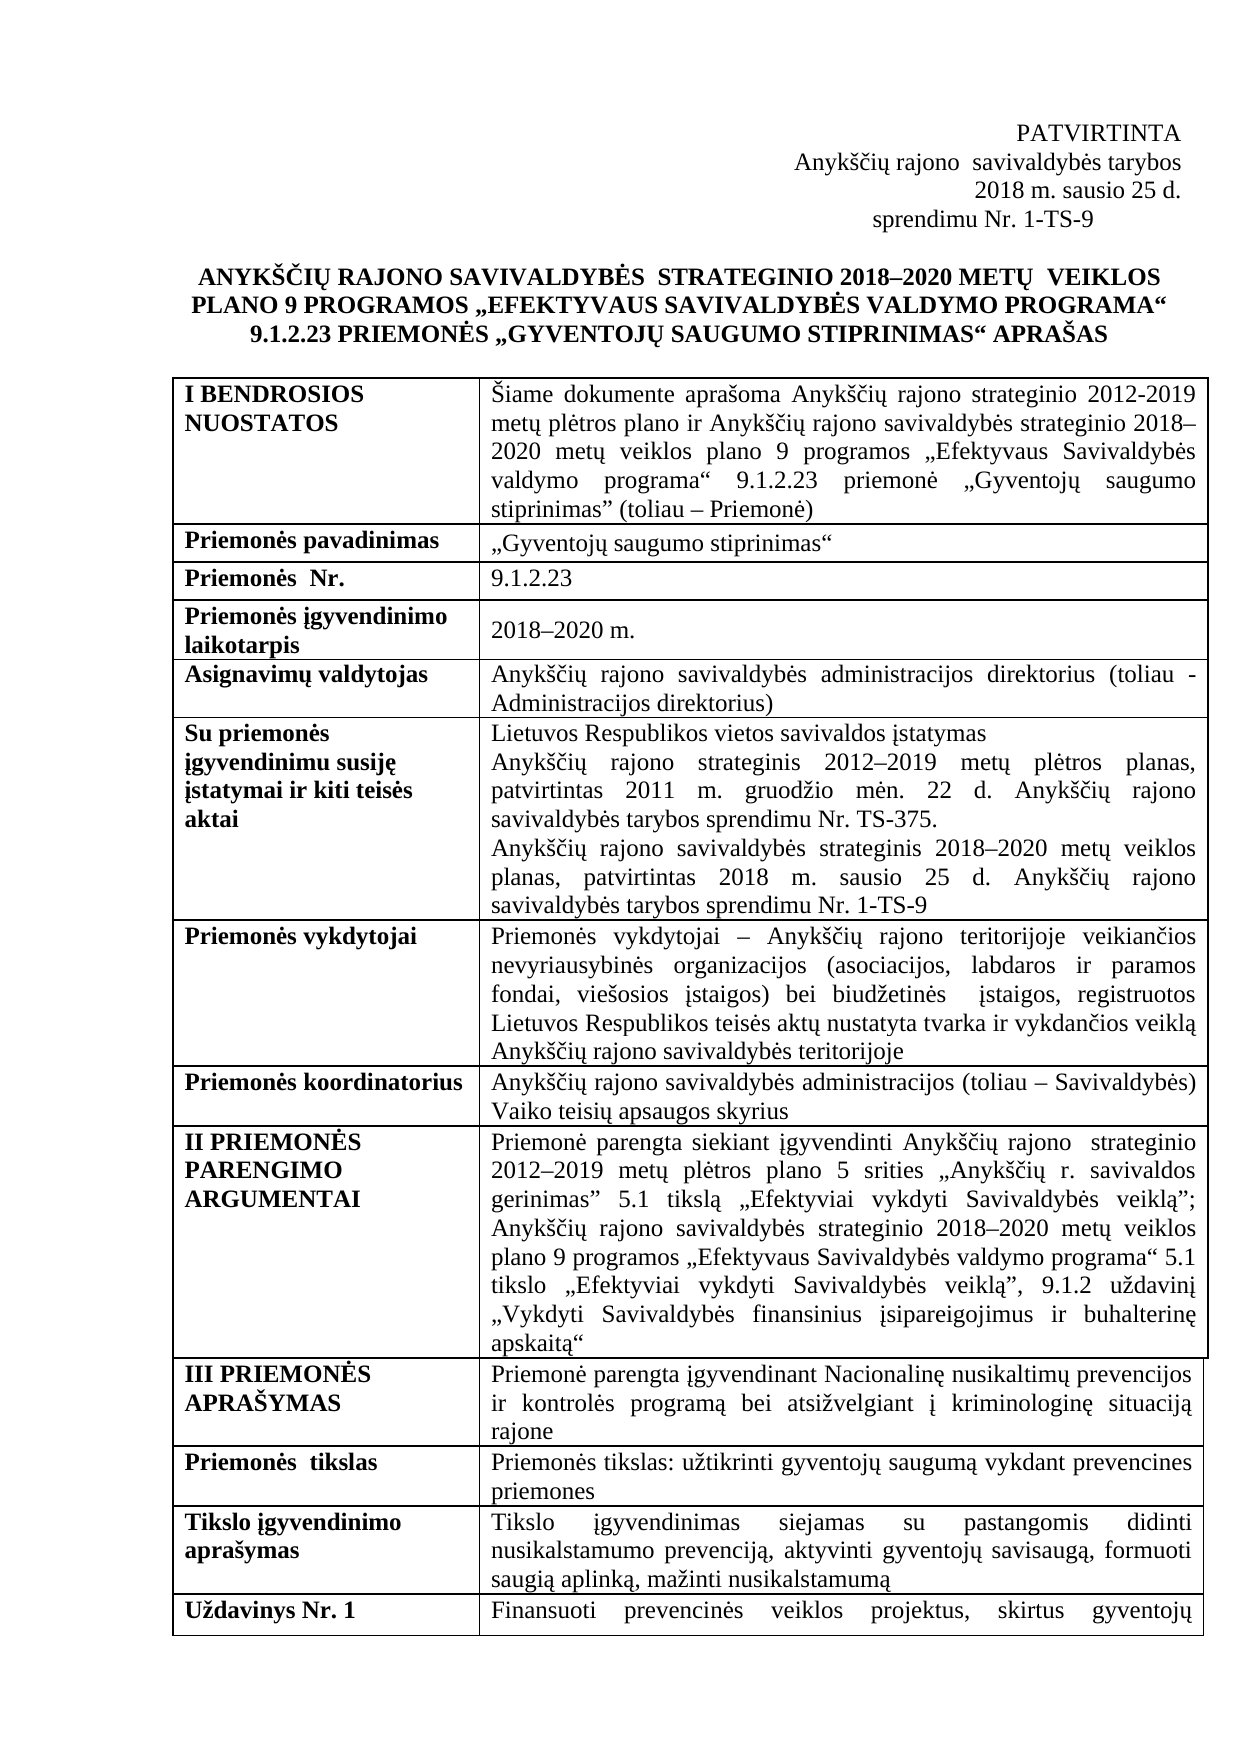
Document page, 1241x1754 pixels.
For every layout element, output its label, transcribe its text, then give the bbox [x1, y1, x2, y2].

table_cell Priemonės pavadinimas [174, 525, 479, 561]
table_cell 9.1.2.23 [480, 563, 1207, 599]
table_cell Finansuoti prevencinės veiklos projektus, skirtus gyventojų [480, 1595, 1203, 1635]
table_header I BENDROSIOS NUOSTATOS [174, 379, 479, 523]
text Anykščių rajono savivaldybės tarybos [327, 147, 1181, 176]
table_cell Priemonės vykdytojai [174, 921, 479, 1065]
table_header Šiame dokumente aprašoma Anykščių rajono strateginio 2012-2019 metų plėtros plano ir Anykščių rajono savivaldybės strateginio 2018–2020 metų veiklos plano 9 programos „Efektyvaus Savivaldybės valdymo programa“ 9.1.2.23 priemonė „Gyventojų saugumo stiprinimas” (toliau – Priemonė) [480, 379, 1207, 523]
table_cell III PRIEMONĖS APRAŠYMAS [174, 1359, 479, 1445]
table_cell [1204, 1445, 1208, 1505]
table_cell Lietuvos Respublikos vietos savivaldos įstatymas Anykščių rajono strateginis 2012–2019 metų plėtros planas, patvirtintas 2011 m. gruodžio mėn. 22 d. Anykščių rajono savivaldybės tarybos sprendimu Nr. TS-375. Anykščių rajono savivaldybės strateginis 2018–2020 metų veiklos planas, patvirtintas 2018 m. sausio 25 d. Anykščių rajono savivaldybės tarybos sprendimu Nr. 1-TS-9 [480, 718, 1207, 919]
table_cell Priemonės Nr. [174, 563, 479, 599]
table_cell Priemonės tikslas: užtikrinti gyventojų saugumą vykdant prevencines priemones [480, 1447, 1203, 1505]
table_cell Priemonės tikslas [174, 1447, 479, 1505]
table_cell Tikslo įgyvendinimas siejamas su pastangomis didinti nusikalstamumo prevenciją, aktyvinti gyventojų savisaugą, formuoti saugią aplinką, mažinti nusikalstamumą [480, 1507, 1203, 1593]
table_cell Anykščių rajono savivaldybės administracijos direktorius (toliau - Administracijos direktorius) [480, 660, 1207, 717]
table_cell II PRIEMONĖS PARENGIMO ARGUMENTAI [174, 1127, 479, 1357]
table_cell [1204, 1593, 1208, 1635]
table_cell [1204, 1505, 1208, 1593]
table_cell [1204, 1359, 1208, 1445]
table_cell Priemonė parengta siekiant įgyvendinti Anykščių rajono strateginio 2012–2019 metų plėtros plano 5 srities „Anykščių r. savivaldos gerinimas” 5.1 tikslą „Efektyviai vykdyti Savivaldybės veiklą”; Anykščių rajono savivaldybės strateginio 2018–2020 metų veiklos plano 9 programos „Efektyvaus Savivaldybės valdymo programa“ 5.1 tikslo „Efektyviai vykdyti Savivaldybės veiklą”, 9.1.2 uždavinį „Vykdyti Savivaldybės finansinius įsipareigojimus ir buhalterinę apskaitą“ [480, 1127, 1207, 1357]
table_cell Su priemonės įgyvendinimu susiję įstatymai ir kiti teisės aktai [174, 718, 479, 919]
text PATVIRTINTA [327, 118, 1181, 147]
table_cell Asignavimų valdytojas [174, 660, 479, 717]
text ANYKŠČIŲ RAJONO SAVIVALDYBĖS STRATEGINIO 2018–2020 METŲ VEIKLOS PLANO 9 PROGRAMOS „EFEKTYVAUS SAVIVALDYBĖS VALDYMO PROGRAMA“ 9.1.2.23 PRIEMONĖS „GYVENTOJŲ SAUGUMO STIPRINIMAS“ APRAŠAS [177, 262, 1181, 348]
text 2018 m. sausio 25 d. [177, 176, 1181, 204]
table_cell 2018–2020 m. [480, 601, 1207, 658]
table_cell Uždavinys Nr. 1 [174, 1595, 479, 1635]
table_cell Tikslo įgyvendinimo aprašymas [174, 1507, 479, 1593]
text sprendimu Nr. 1-TS-9 [177, 204, 1181, 233]
table_cell Priemonė parengta įgyvendinant Nacionalinę nusikaltimų prevencijos ir kontrolės programą bei atsižvelgiant į kriminologinę situaciją rajone [480, 1359, 1203, 1445]
table_cell Priemonės koordinatorius [174, 1067, 479, 1125]
table_cell „Gyventojų saugumo stiprinimas“ [480, 525, 1207, 561]
table_cell Priemonės įgyvendinimo laikotarpis [174, 601, 479, 658]
